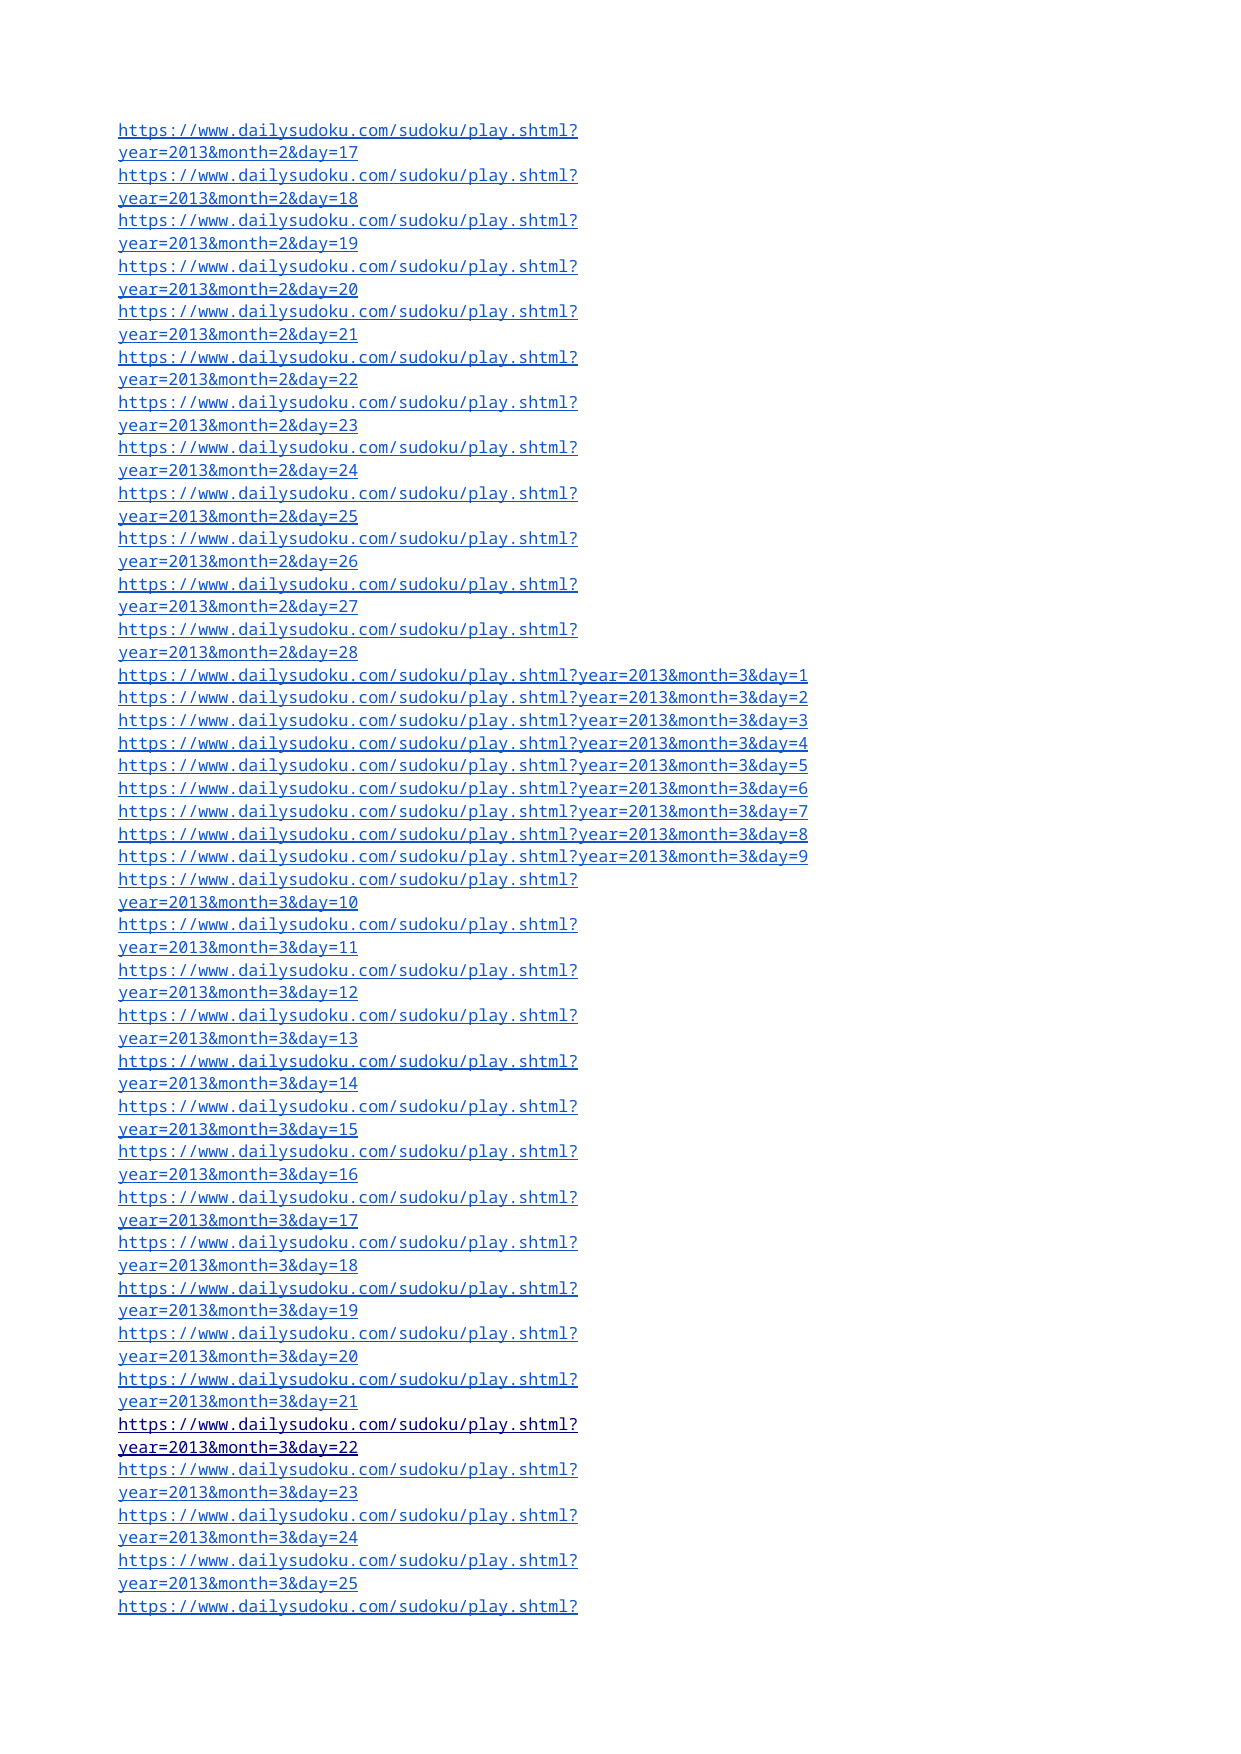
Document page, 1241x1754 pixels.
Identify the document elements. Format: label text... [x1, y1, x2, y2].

table_cell https://www.dailysudoku.com/sudoku/play.shtml?year=2013&month=3&day=12 [118, 958, 812, 1004]
table_cell https://www.dailysudoku.com/sudoku/play.shtml?year=2013&month=3&day=13 [118, 1004, 812, 1049]
table_cell https://www.dailysudoku.com/sudoku/play.shtml? [118, 1594, 812, 1617]
table_cell https://www.dailysudoku.com/sudoku/play.shtml?year=2013&month=3&day=1 [118, 663, 812, 686]
table_cell https://www.dailysudoku.com/sudoku/play.shtml?year=2013&month=2&day=23 [118, 391, 812, 436]
table_cell https://www.dailysudoku.com/sudoku/play.shtml?year=2013&month=2&day=27 [118, 572, 812, 618]
table_cell https://www.dailysudoku.com/sudoku/play.shtml?year=2013&month=2&day=17 [118, 118, 812, 163]
table_cell https://www.dailysudoku.com/sudoku/play.shtml?year=2013&month=2&day=20 [118, 254, 812, 300]
table_cell https://www.dailysudoku.com/sudoku/play.shtml?year=2013&month=3&day=3 [118, 709, 812, 731]
table_cell https://www.dailysudoku.com/sudoku/play.shtml?year=2013&month=3&day=20 [118, 1322, 812, 1367]
table_cell https://www.dailysudoku.com/sudoku/play.shtml?year=2013&month=3&day=18 [118, 1231, 812, 1276]
table_cell https://www.dailysudoku.com/sudoku/play.shtml?year=2013&month=3&day=5 [118, 754, 812, 777]
table_cell https://www.dailysudoku.com/sudoku/play.shtml?year=2013&month=2&day=28 [118, 618, 812, 663]
table_cell https://www.dailysudoku.com/sudoku/play.shtml?year=2013&month=2&day=21 [118, 300, 812, 345]
table_cell https://www.dailysudoku.com/sudoku/play.shtml?year=2013&month=2&day=26 [118, 527, 812, 572]
table_cell https://www.dailysudoku.com/sudoku/play.shtml?year=2013&month=2&day=19 [118, 209, 812, 254]
table_cell https://www.dailysudoku.com/sudoku/play.shtml?year=2013&month=3&day=8 [118, 822, 812, 845]
table_cell https://www.dailysudoku.com/sudoku/play.shtml?year=2013&month=2&day=22 [118, 345, 812, 391]
table_cell https://www.dailysudoku.com/sudoku/play.shtml?year=2013&month=3&day=4 [118, 731, 812, 754]
table_cell https://www.dailysudoku.com/sudoku/play.shtml?year=2013&month=3&day=6 [118, 777, 812, 799]
table_cell https://www.dailysudoku.com/sudoku/play.shtml?year=2013&month=3&day=15 [118, 1095, 812, 1140]
table_cell https://www.dailysudoku.com/sudoku/play.shtml?year=2013&month=3&day=7 [118, 799, 812, 822]
table_cell https://www.dailysudoku.com/sudoku/play.shtml?year=2013&month=3&day=10 [118, 868, 812, 913]
table_cell https://www.dailysudoku.com/sudoku/play.shtml?year=2013&month=3&day=23 [118, 1458, 812, 1503]
table_cell https://www.dailysudoku.com/sudoku/play.shtml?year=2013&month=2&day=25 [118, 481, 812, 527]
table_cell https://www.dailysudoku.com/sudoku/play.shtml?year=2013&month=3&day=22 [118, 1413, 812, 1458]
table_cell https://www.dailysudoku.com/sudoku/play.shtml?year=2013&month=3&day=19 [118, 1276, 812, 1322]
table_cell https://www.dailysudoku.com/sudoku/play.shtml?year=2013&month=3&day=21 [118, 1367, 812, 1412]
table_cell https://www.dailysudoku.com/sudoku/play.shtml?year=2013&month=3&day=2 [118, 686, 812, 708]
table_cell https://www.dailysudoku.com/sudoku/play.shtml?year=2013&month=3&day=24 [118, 1503, 812, 1549]
table_cell https://www.dailysudoku.com/sudoku/play.shtml?year=2013&month=3&day=16 [118, 1140, 812, 1185]
table_cell https://www.dailysudoku.com/sudoku/play.shtml?year=2013&month=3&day=17 [118, 1185, 812, 1231]
table_cell https://www.dailysudoku.com/sudoku/play.shtml?year=2013&month=3&day=9 [118, 845, 812, 867]
table_cell https://www.dailysudoku.com/sudoku/play.shtml?year=2013&month=2&day=18 [118, 164, 812, 209]
table_cell https://www.dailysudoku.com/sudoku/play.shtml?year=2013&month=3&day=11 [118, 913, 812, 958]
table_cell https://www.dailysudoku.com/sudoku/play.shtml?year=2013&month=2&day=24 [118, 436, 812, 481]
table_cell https://www.dailysudoku.com/sudoku/play.shtml?year=2013&month=3&day=25 [118, 1549, 812, 1594]
table_cell https://www.dailysudoku.com/sudoku/play.shtml?year=2013&month=3&day=14 [118, 1049, 812, 1094]
